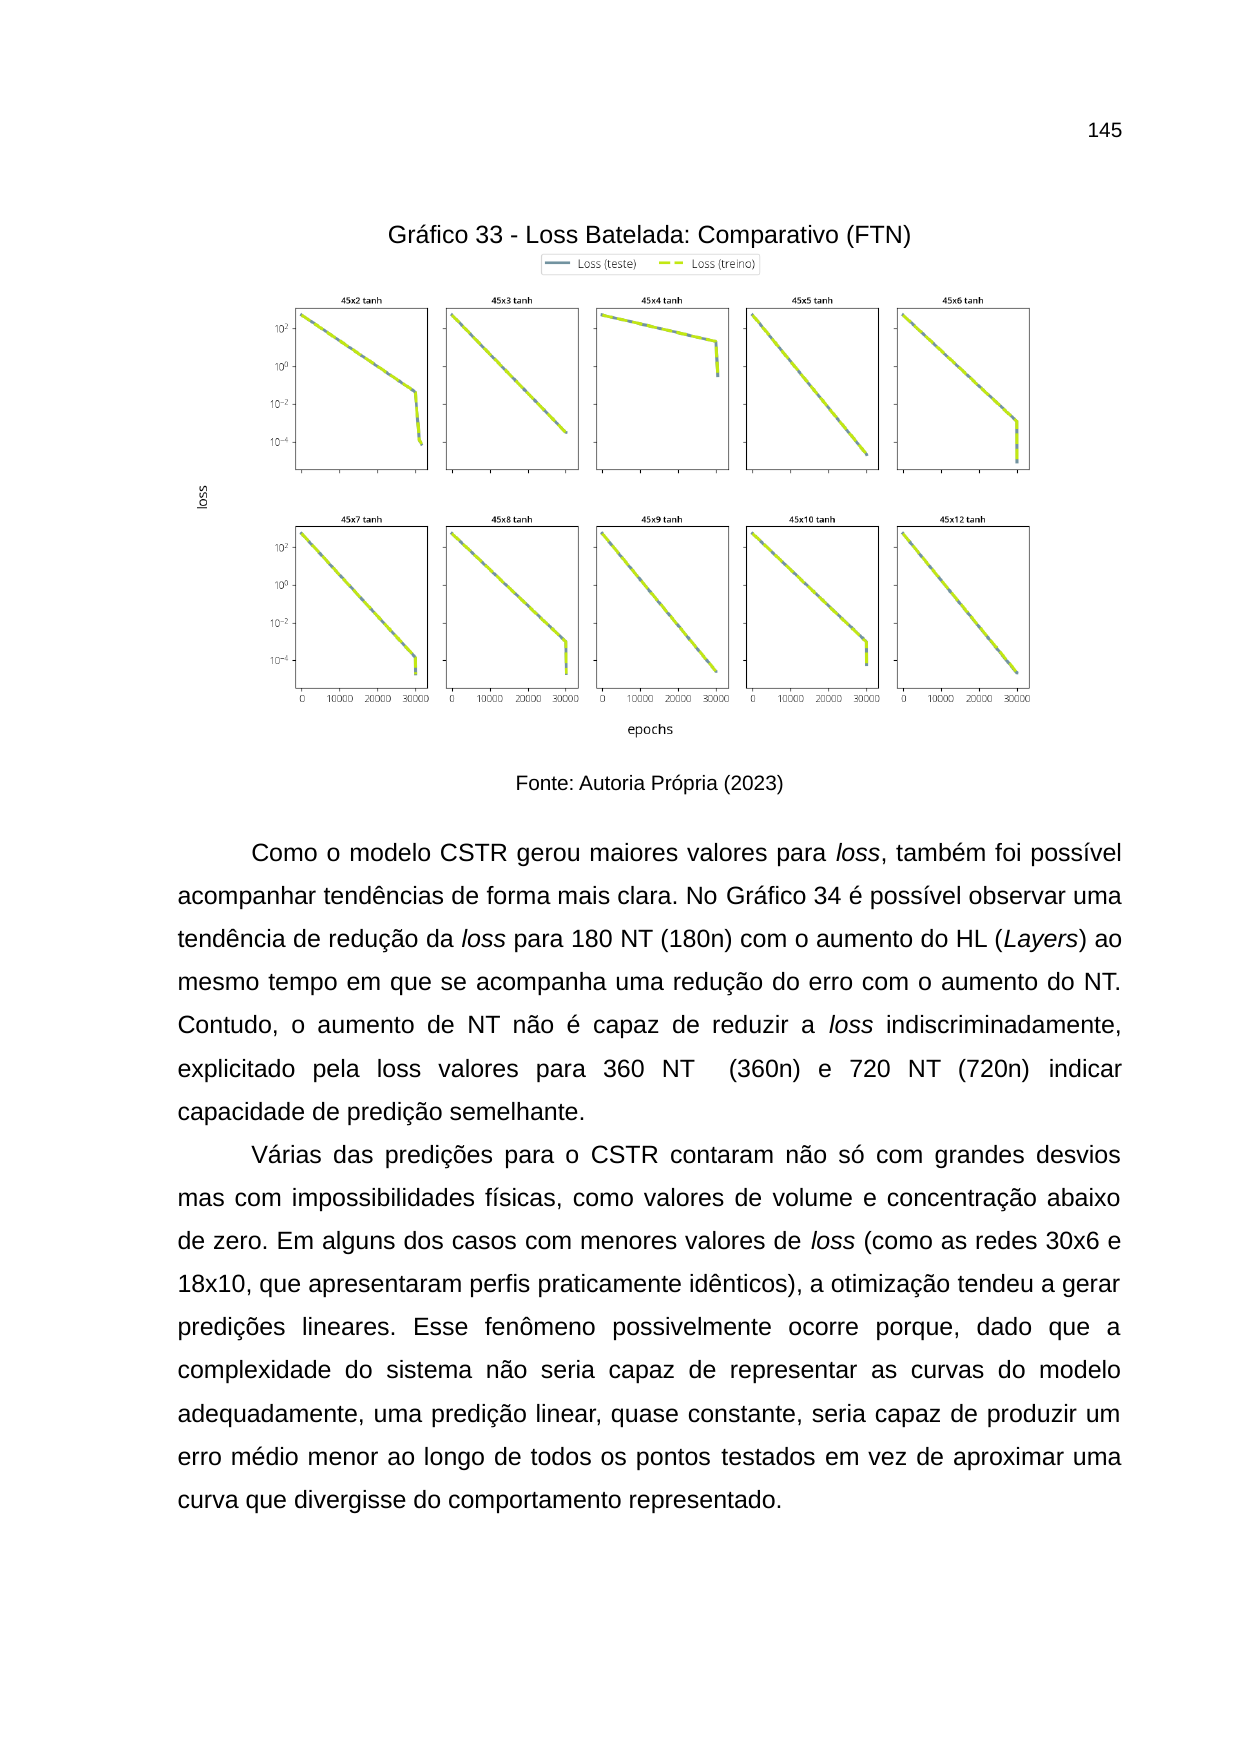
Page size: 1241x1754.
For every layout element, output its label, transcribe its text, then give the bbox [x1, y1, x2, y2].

picture [177, 248, 1123, 742]
text Gráfico 33 - Loss Batelada: Comparativo (FTN) [177, 220, 1122, 248]
text Fonte: Autoria Própria (2023) [177, 771, 1122, 795]
text Várias das predições para o CSTR contaram não só com grandes desvios mas com impossibilidades físicas, como valores de volume e concentração abaixo de zero. Em alguns dos casos com menores valores de loss (como as redes 30x6 e 18x10, que apresentaram perfis praticamente idênticos), a otimização tendeu a gerar predições lineares. Esse fenômeno possivelmente ocorre porque, dado que a complexidade do sistema não seria capaz de representar as curvas do modelo adequadamente, uma predição linear, quase constante, seria capaz de produzir um erro médio menor ao longo de todos os pontos testados em vez de aproximar uma curva que divergisse do comportamento representado. [177, 1140, 1122, 1513]
text Como o modelo CSTR gerou maiores valores para loss, também foi possível acompanhar tendências de forma mais clara. No Gráfico 34 é possível observar uma tendência de redução da loss para 180 NT (180n) com o aumento do HL (Layers) ao mesmo tempo em que se acompanha uma redução do erro com o aumento do NT. Contudo, o aumento de NT não é capaz de reduzir a loss indiscriminadamente, explicitado pela loss valores para 360 NT (360n) e 720 NT (720n) indicar capacidade de predição semelhante. [177, 838, 1122, 1125]
